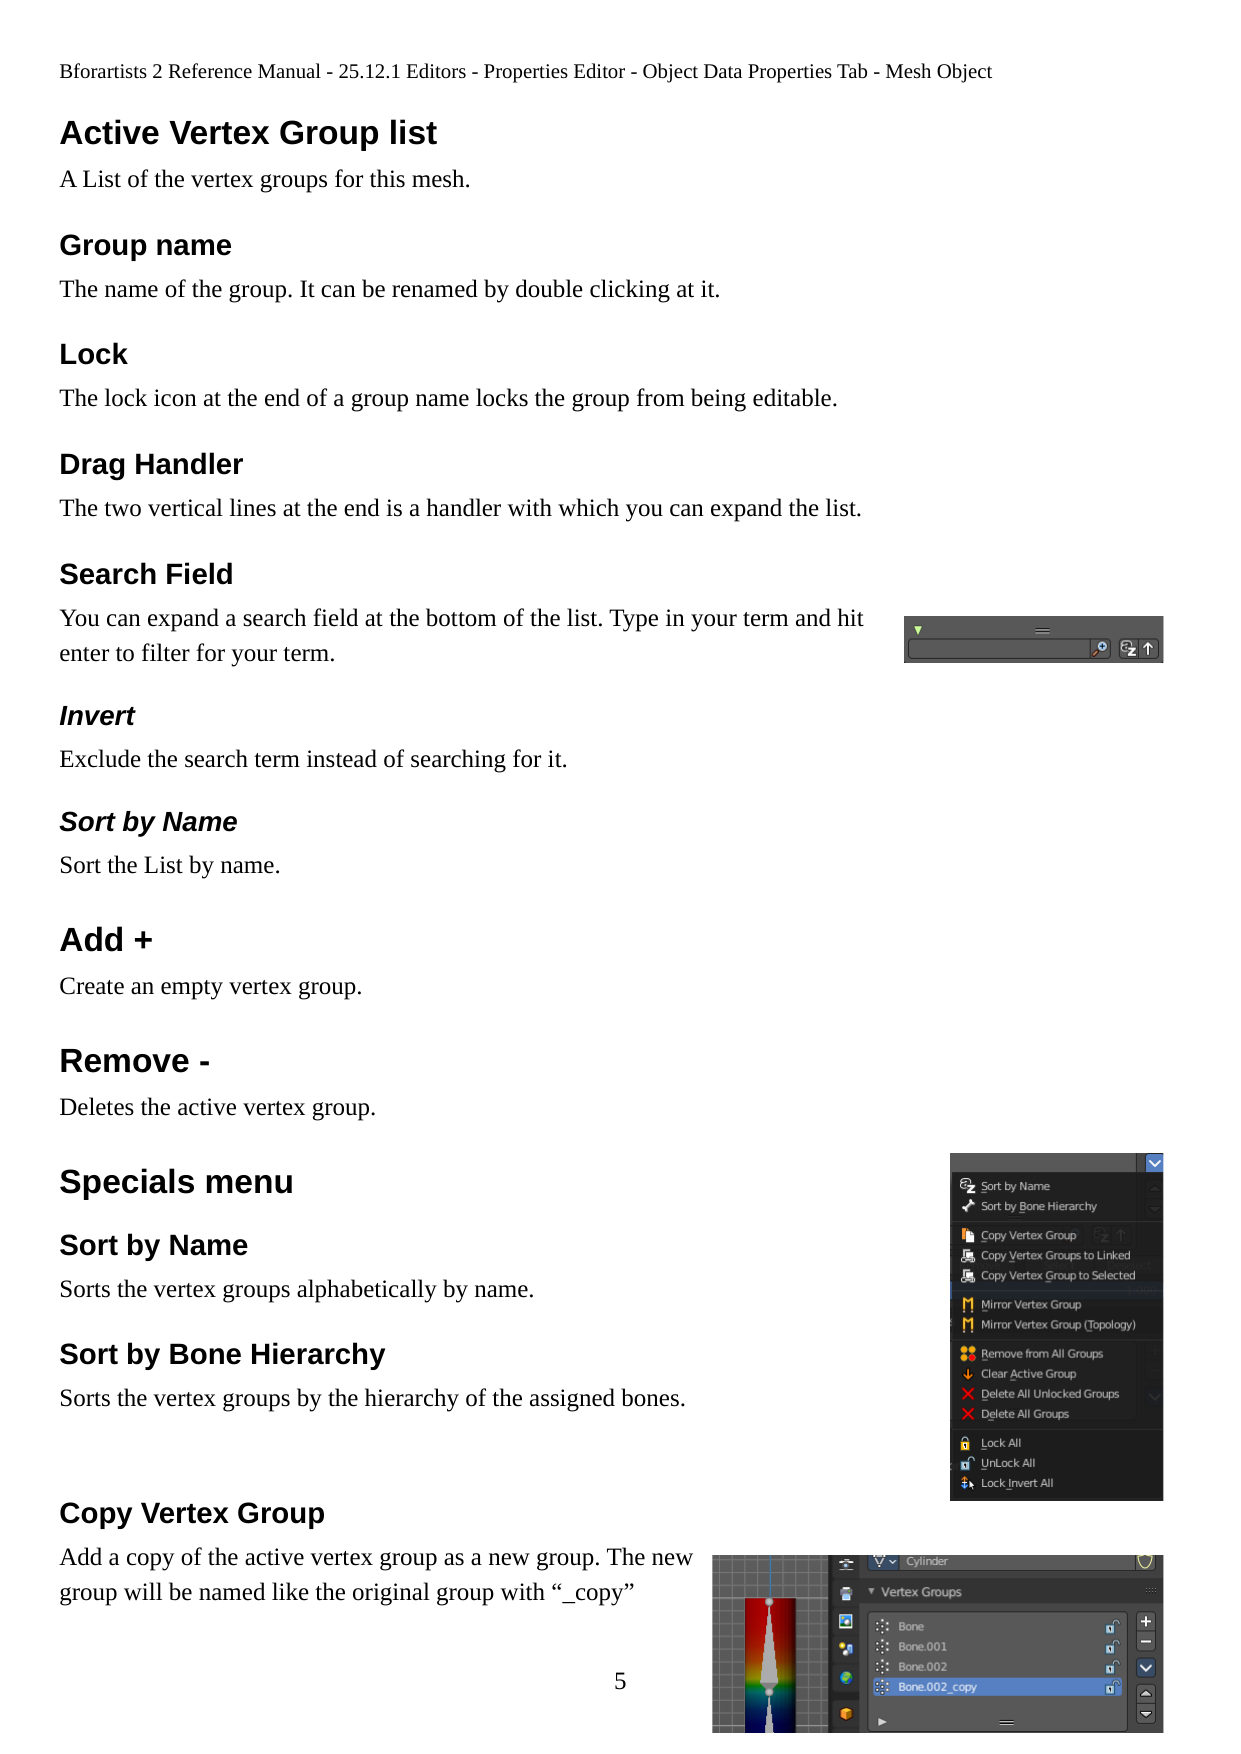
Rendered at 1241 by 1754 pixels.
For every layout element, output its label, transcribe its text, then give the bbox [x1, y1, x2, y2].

subtitle Sort by Bone Hierarchy [59, 1337, 950, 1371]
subtitle Remove - [59, 1041, 1181, 1079]
subtitle Specials menu [59, 1162, 950, 1200]
text Create an empty vertex group. [59, 971, 1181, 999]
subtitle Search Field [59, 557, 1181, 591]
text Sorts the vertex groups by the hierarchy of the assigned bones. [59, 1383, 950, 1412]
subtitle [1164, 1337, 1181, 1371]
subtitle Group name [59, 227, 1181, 261]
text You can expand a search field at the bottom of the list. Type in your term and hit enter to filter for your term. [59, 603, 1181, 667]
text Sort the List by name. [59, 850, 1181, 878]
text A List of the vertex groups for this mesh. [59, 164, 1181, 192]
text The name of the group. It can be renamed by double clicking at it. [59, 274, 1181, 302]
text Deletes the active vertex group. [59, 1092, 1181, 1121]
text Sorts the vertex groups alphabetically by name. [59, 1274, 950, 1302]
text Exclude the search term instead of searching for it. [59, 744, 1181, 772]
text The lock icon at the end of a group name locks the group from being editable. [59, 383, 1181, 412]
subtitle [1164, 1227, 1181, 1261]
subtitle Copy Vertex Group [59, 1496, 1181, 1530]
picture [950, 1153, 1164, 1501]
subtitle Add + [59, 919, 1181, 958]
subtitle Invert [59, 699, 1181, 731]
picture [712, 1555, 1164, 1733]
text Add a copy of the active vertex group as a new group. The new group will be named like the original group with “_copy” [59, 1542, 1181, 1606]
subtitle Sort by Name [59, 1227, 950, 1261]
subtitle Drag Handler [59, 447, 1181, 481]
subtitle Sort by Name [59, 805, 1181, 837]
picture [904, 616, 1164, 663]
subtitle [1164, 1162, 1181, 1200]
subtitle Lock [59, 337, 1181, 371]
text The two vertical lines at the end is a handler with which you can expand the list. [59, 493, 1181, 522]
subtitle Active Vertex Group list [59, 113, 1181, 151]
